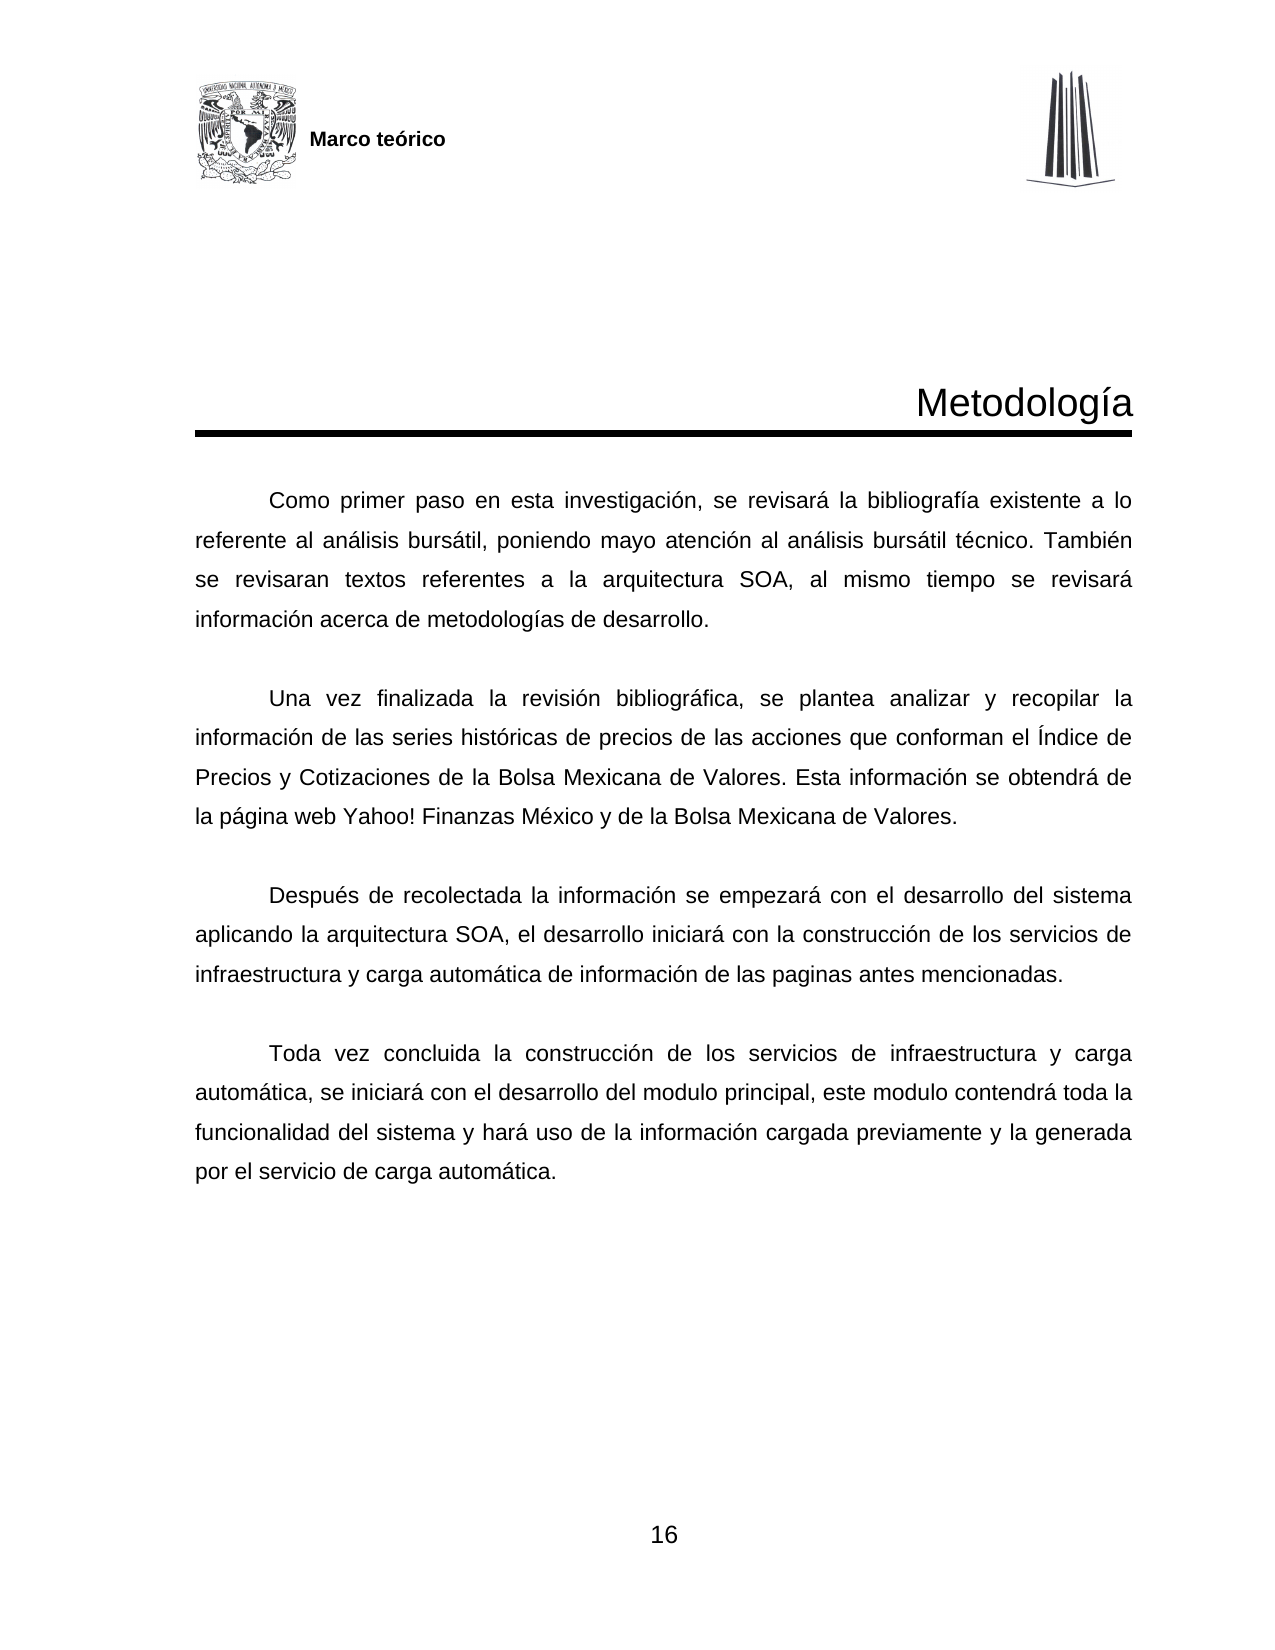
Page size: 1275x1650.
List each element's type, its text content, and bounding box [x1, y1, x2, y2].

text Después de recolectada la información se empezará con el desarrollo del sistema aplicando la arquitectura SOA, el desarrollo iniciará con la construcción de los servicios de infraestructura y carga automática de información de las paginas antes mencionadas. [195, 882, 1133, 987]
text Metodología [195, 379, 1133, 425]
text Una vez finalizada la revisión bibliográfica, se plantea analizar y recopilar la información de las series históricas de precios de las acciones que conforman el Índice de Precios y Cotizaciones de la Bolsa Mexicana de Valores. Esta información se obtendrá de la página web Yahoo! Finanzas México y de la Bolsa Mexicana de Valores. [195, 684, 1133, 829]
picture [1020, 65, 1122, 193]
text Toda vez concluida la construcción de los servicios de infraestructura y carga automática, se iniciará con el desarrollo del modulo principal, este modulo contendrá toda la funcionalidad del sistema y hará uso de la información cargada previamente y la generada por el servicio de carga automática. [195, 1040, 1133, 1184]
text Como primer paso en esta investigación, se revisará la bibliografía existente a lo referente al análisis bursátil, poniendo mayo atención al análisis bursátil técnico. También se revisaran textos referentes a la arquitectura SOA, al mismo tiempo se revisará información acerca de metodologías de desarrollo. [195, 487, 1133, 632]
